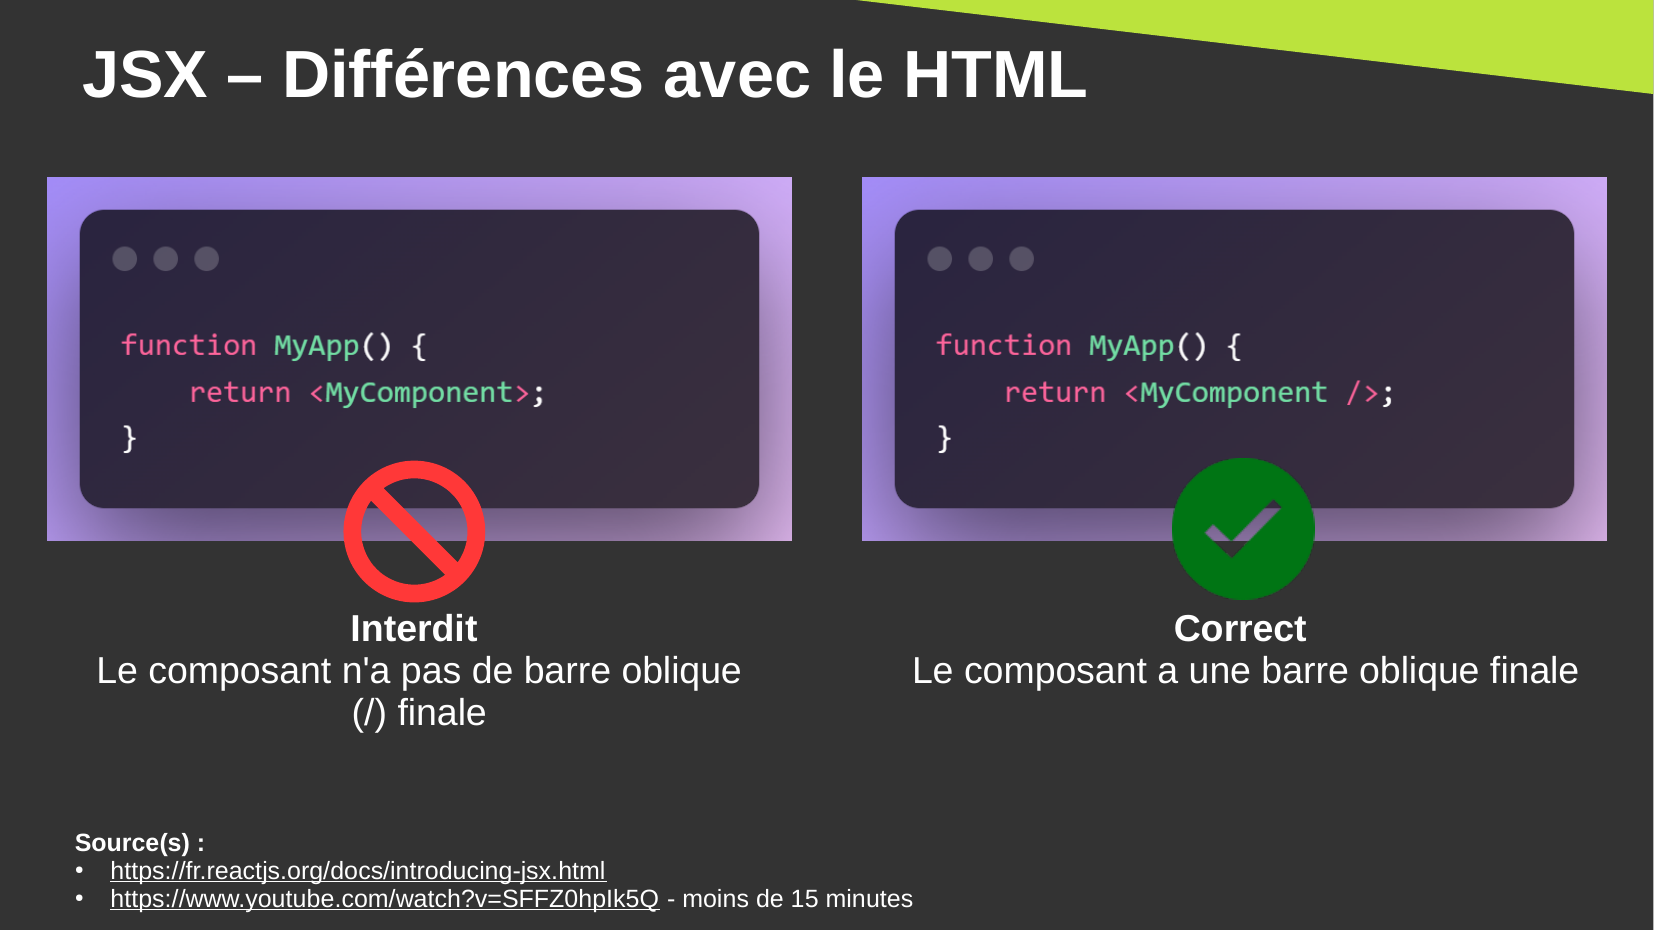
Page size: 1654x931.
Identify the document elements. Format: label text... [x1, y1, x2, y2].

picture [47, 177, 792, 542]
text_box [343, 460, 486, 599]
text_box Correct Le composant a une barre oblique finale [831, 600, 1654, 815]
picture [385, 479, 467, 542]
text_box Source(s) : https://fr.reactjs.org/docs/introducing-jsx.html https://www.youtube.com/watch?v=SFFZ0hpIk5Q - moins de 15 minutes [60, 821, 1546, 921]
text_box Interdit Le composant n'a pas de barre oblique (/) finale [64, 599, 774, 741]
text_box [856, 0, 1654, 95]
title JSX – Différences avec le HTML [82, 37, 1571, 112]
picture [362, 502, 411, 542]
picture [862, 177, 1607, 600]
